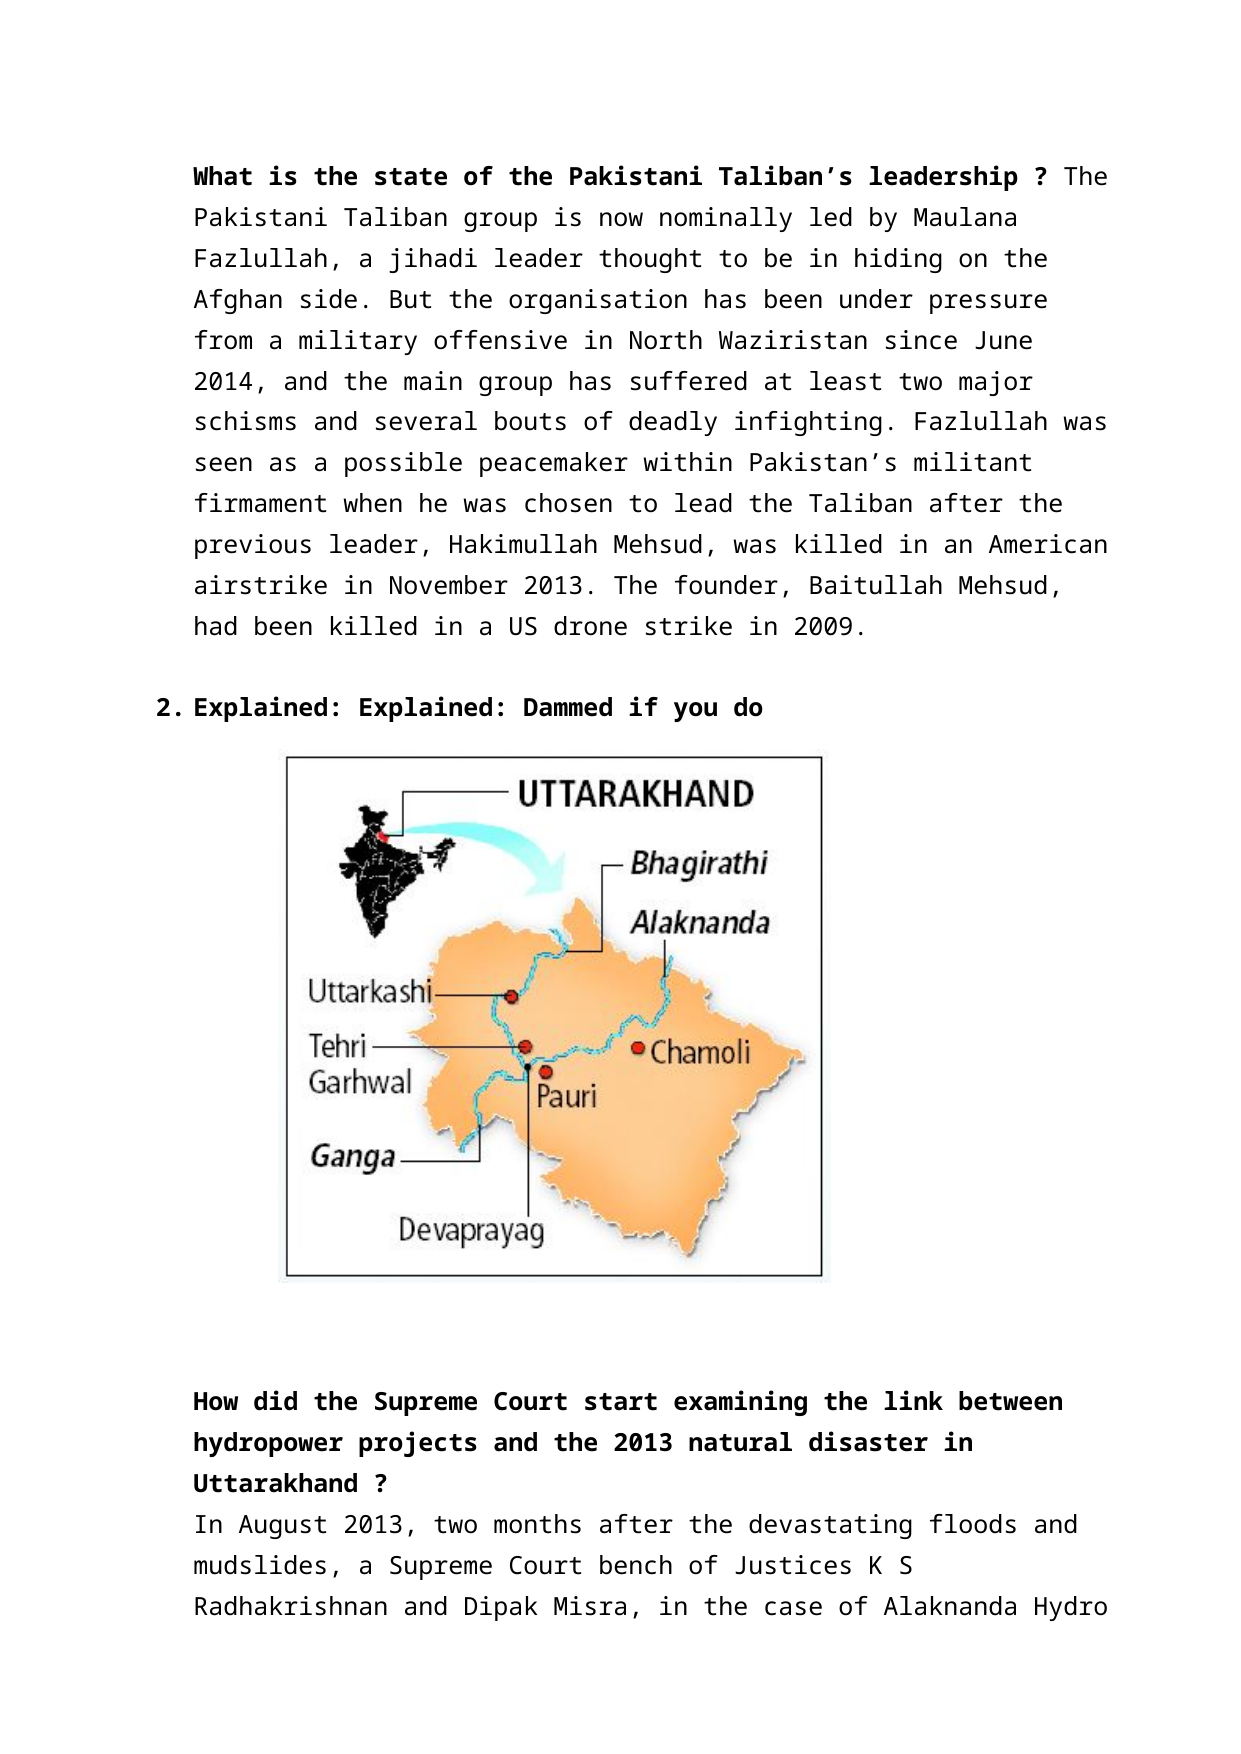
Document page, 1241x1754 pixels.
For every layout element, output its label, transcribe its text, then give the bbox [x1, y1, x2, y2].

list In August 2013, two months after the devastating floods and mudslides, a Supreme Court bench of Justices K S Radhakrishnan and Dipak Misra, in the case of Alaknanda Hydro [156, 1506, 1122, 1622]
list How did the Supreme Court start examining the link between hydropower projects and the 2013 natural disaster in Uttarakhand ? [156, 1384, 1122, 1500]
picture [277, 749, 832, 1283]
list What is the state of the Pakistani Taliban’s leadership ? The Pakistani Taliban group is now nominally led by Maulana Fazlullah, a jihadi leader thought to be in hiding on the Afghan side. But the organisation has been under pressure from a military offensive in North Waziristan since June 2014, and the main group has suffered at least two major schisms and several bouts of deadly infighting. Fazlullah was seen as a possible peacemaker within Pakistan’s militant firmament when he was chosen to lead the Taliban after the previous leader, Hakimullah Mehsud, was killed in an American airstrike in November 2013. The founder, Baitullah Mehsud, had been killed in a US drone strike in 2009. [156, 159, 1122, 642]
list Explained: Explained: Dammed if you do [156, 690, 1122, 724]
